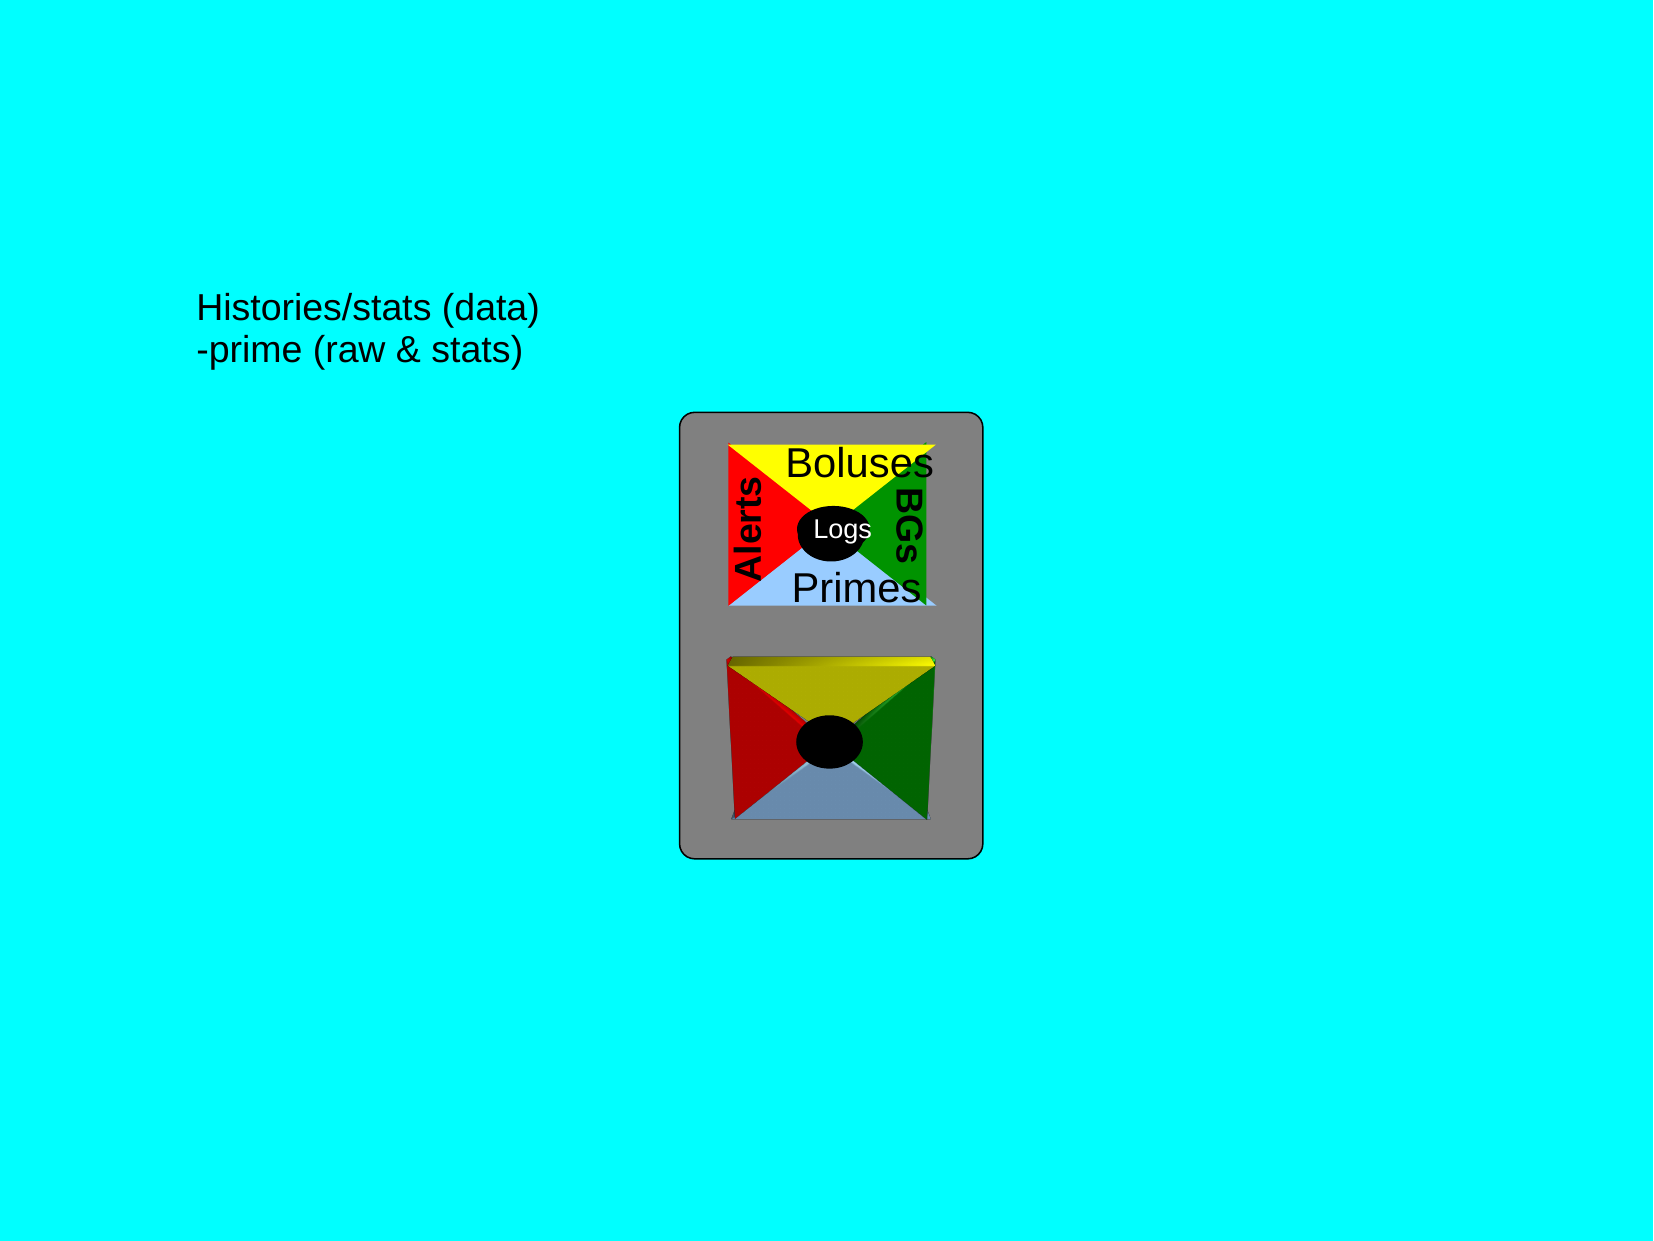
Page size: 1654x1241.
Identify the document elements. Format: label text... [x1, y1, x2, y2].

text_box BGs [911, 495, 918, 505]
text_box Primes [776, 555, 897, 589]
text_box BGs [900, 495, 907, 507]
text_box [679, 412, 983, 859]
text_box Primes [798, 576, 813, 588]
text_box Boluses [770, 429, 891, 463]
text_box Histories/stats (data) -prime (raw & stats) [181, 279, 565, 379]
text_box BGs [897, 448, 941, 604]
text_box Logs [798, 504, 867, 536]
text_box Alerts [717, 452, 760, 607]
